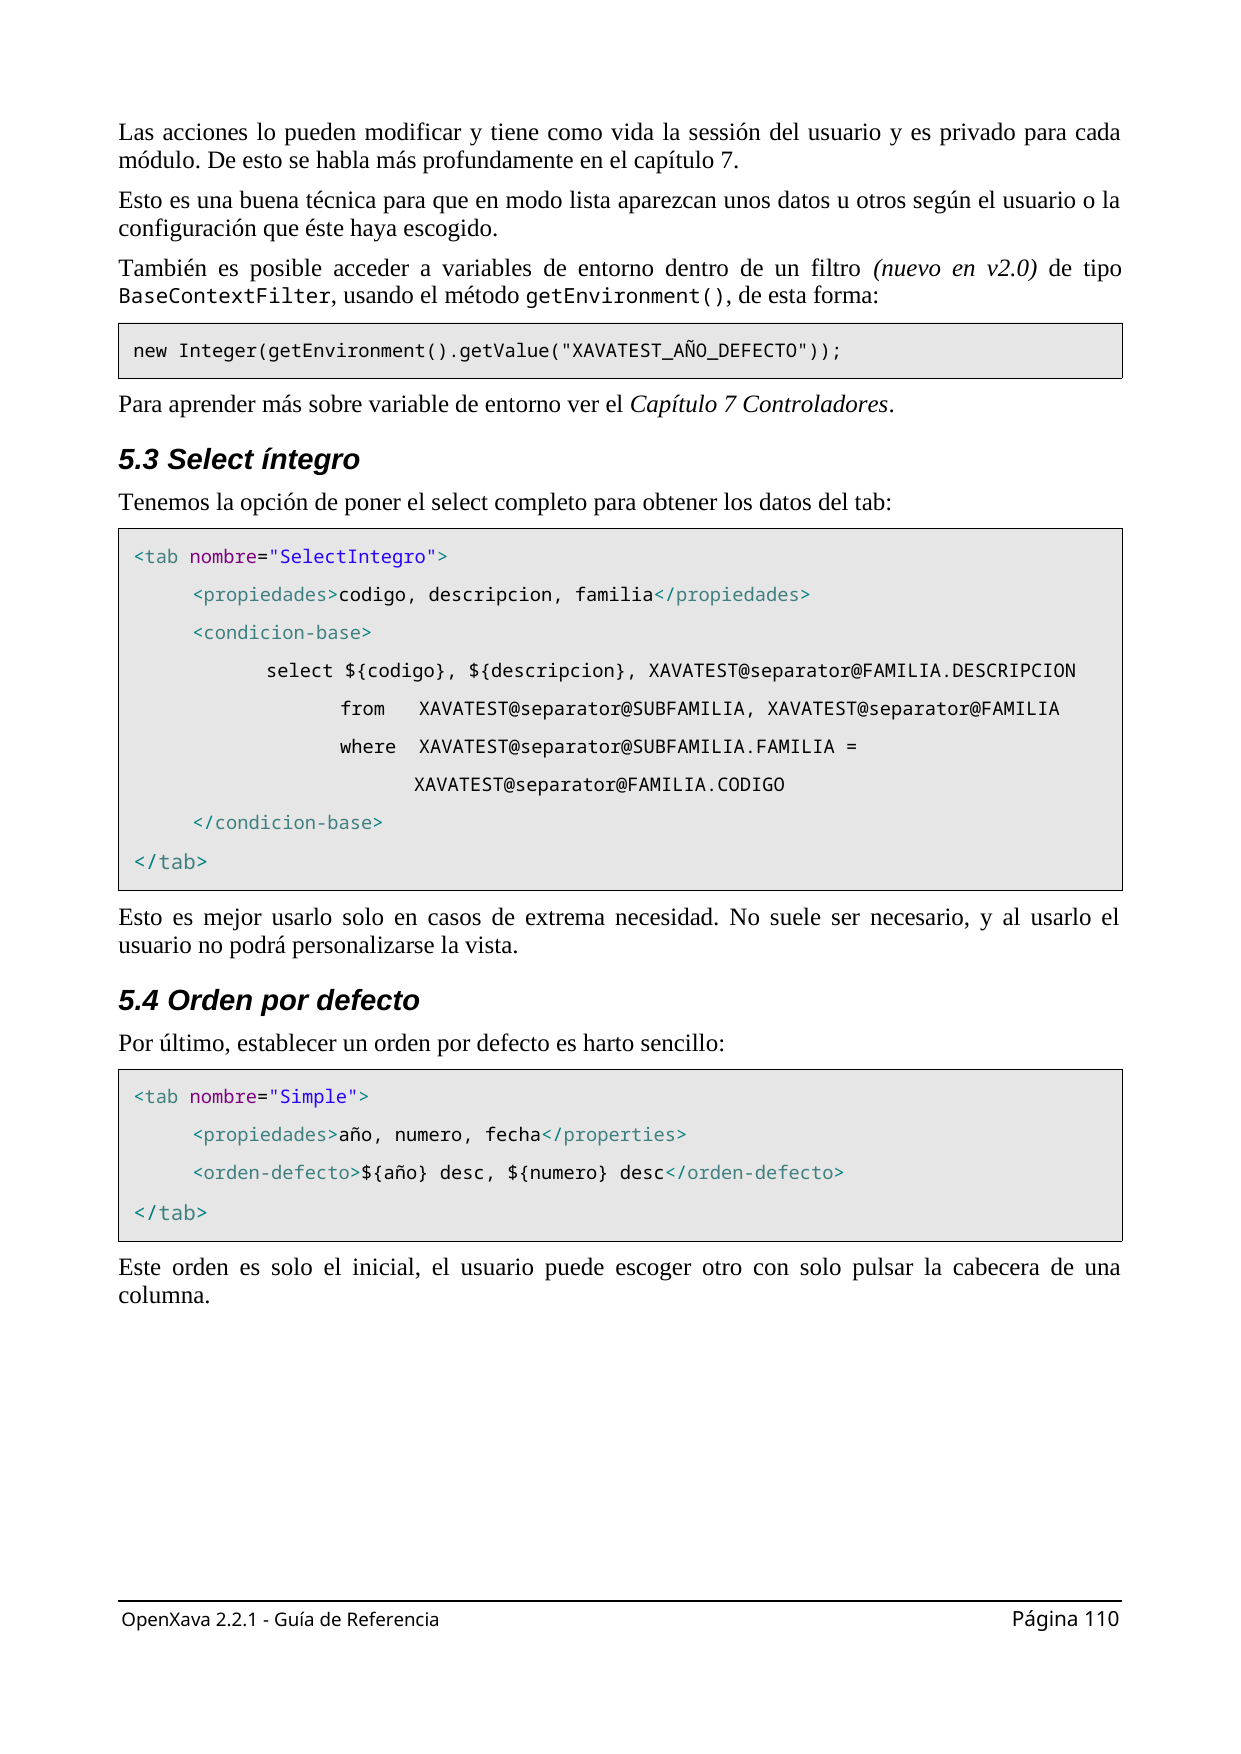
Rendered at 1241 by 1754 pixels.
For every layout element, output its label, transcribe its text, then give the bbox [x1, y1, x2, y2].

text Tenemos la opción de poner el select completo para obtener los datos del tab: [118, 488, 1122, 516]
text <tab nombre="Simple"> [119, 1070, 1122, 1107]
text Esto es mejor usarlo solo en casos de extrema necesidad. No suele ser necesario, y al usarlo el usuario no podrá personalizarse la vista. [118, 903, 1122, 958]
text Por último, establecer un orden por defecto es harto sencillo: [118, 1029, 1122, 1056]
text También es posible acceder a variables de entorno dentro de un filtro (nuevo en v2.0) de tipo BaseContextFilter, usando el método getEnvironment(), de esta forma: [118, 254, 1122, 310]
text from XAVATEST@separator@SUBFAMILIA, XAVATEST@separator@FAMILIA [119, 680, 1122, 718]
text <propiedades>año, numero, fecha</properties> [119, 1107, 1122, 1145]
text select ${codigo}, ${descripcion}, XAVATEST@separator@FAMILIA.DESCRIPCION [119, 642, 1122, 680]
text </tab> [119, 832, 1122, 890]
subtitle Select íntegro [118, 443, 1122, 476]
text where XAVATEST@separator@SUBFAMILIA.FAMILIA = [119, 718, 1122, 756]
text Esto es una buena técnica para que en modo lista aparezcan unos datos u otros según el usuario o la configuración que éste haya escogido. [118, 186, 1122, 241]
text Este orden es solo el inicial, el usuario puede escoger otro con solo pulsar la cabecera de una columna. [118, 1253, 1122, 1309]
text Las acciones lo pueden modificar y tiene como vida la sessión del usuario y es privado para cada módulo. De esto se habla más profundamente en el capítulo 7. [118, 118, 1122, 173]
text </tab> [119, 1183, 1122, 1241]
subtitle Orden por defecto [118, 983, 1122, 1016]
text <tab nombre="SelectIntegro"> [119, 529, 1122, 566]
text XAVATEST@separator@FAMILIA.CODIGO [119, 756, 1122, 794]
text new Integer(getEnvironment().getValue("XAVATEST_AÑO_DEFECTO")); [119, 324, 1122, 378]
text <propiedades>codigo, descripcion, familia</propiedades> [119, 566, 1122, 604]
text </condicion-base> [119, 794, 1122, 832]
text <orden-defecto>${año} desc, ${numero} desc</orden-defecto> [119, 1145, 1122, 1183]
text <condicion-base> [119, 604, 1122, 642]
text Para aprender más sobre variable de entorno ver el Capítulo 7 Controladores. [118, 390, 1122, 418]
